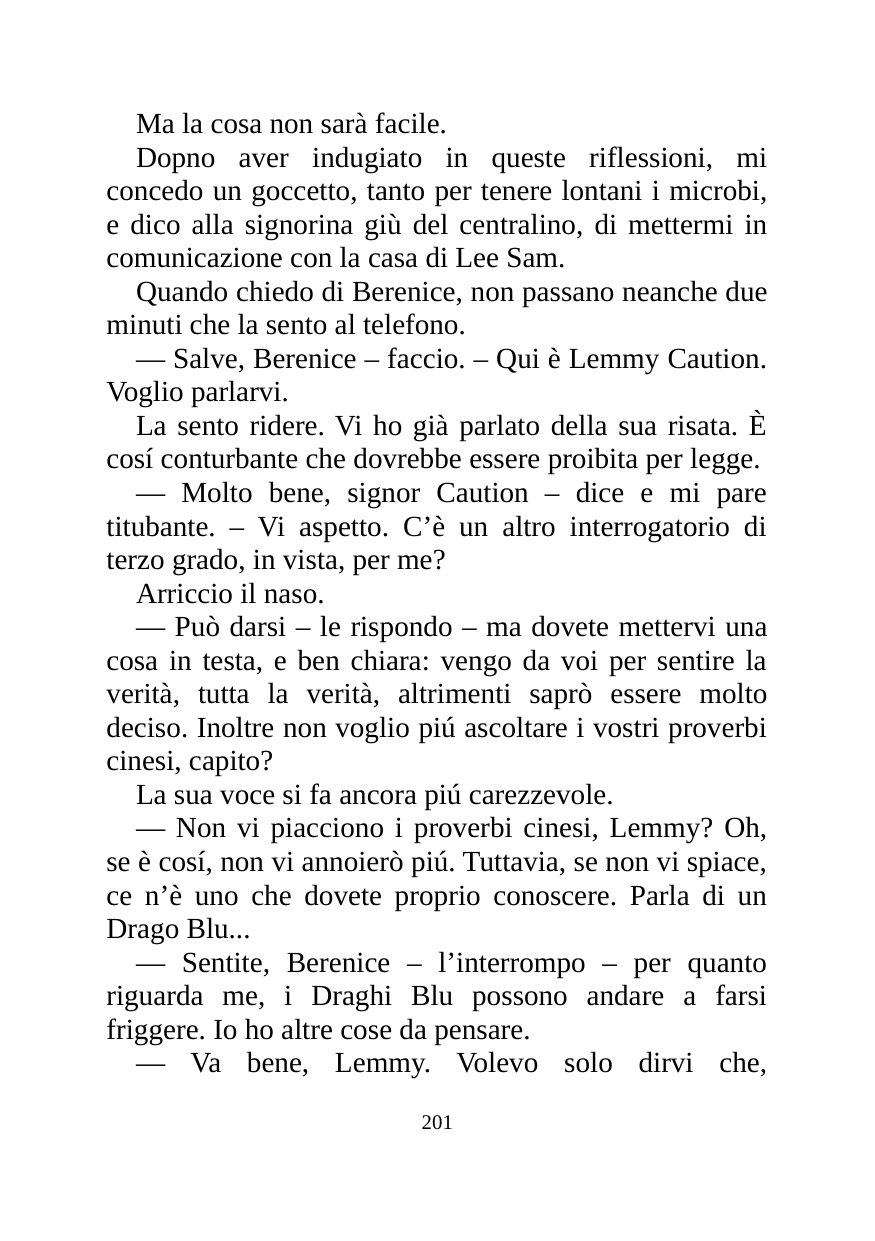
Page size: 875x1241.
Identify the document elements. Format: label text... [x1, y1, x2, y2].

text — Può darsi – le rispondo – ma dovete mettervi una cosa in testa, e ben chiara: vengo da voi per sentire la verità, tutta la verità, altrimenti saprò essere molto deciso. Inoltre non voglio piú ascoltare i vostri proverbi cinesi, capito? [106, 609, 768, 777]
text — Non vi piacciono i proverbi cinesi, Lemmy? Oh, se è cosí, non vi annoierò piú. Tuttavia, se non vi spiace, ce n’è uno che dovete proprio conoscere. Parla di un Drago Blu... [106, 811, 768, 945]
text Dopno aver indugiato in queste riflessioni, mi concedo un goccetto, tanto per tenere lontani i microbi, e dico alla signorina giù del centralino, di mettermi in comunicazione con la casa di Lee Sam. [106, 140, 768, 274]
text Ma la cosa non sarà facile. [106, 106, 768, 140]
text — Sentite, Berenice – l’interrompo – per quanto riguarda me, i Draghi Blu possono andare a farsi friggere. Io ho altre cose da pensare. [106, 945, 768, 1045]
text La sento ridere. Vi ho già parlato della sua risata. È cosí conturbante che dovrebbe essere proibita per legge. [106, 408, 768, 475]
text — Va bene, Lemmy. Volevo solo dirvi che, [106, 1045, 768, 1079]
text Arriccio il naso. [106, 576, 768, 609]
text — Salve, Berenice – faccio. – Qui è Lemmy Caution. Voglio parlarvi. [106, 341, 768, 408]
text La sua voce si fa ancora piú carezzevole. [106, 777, 768, 811]
text Quando chiedo di Berenice, non passano neanche due minuti che la sento al telefono. [106, 274, 768, 341]
text — Molto bene, signor Caution – dice e mi pare titubante. – Vi aspetto. C’è un altro interrogatorio di terzo grado, in vista, per me? [106, 475, 768, 576]
